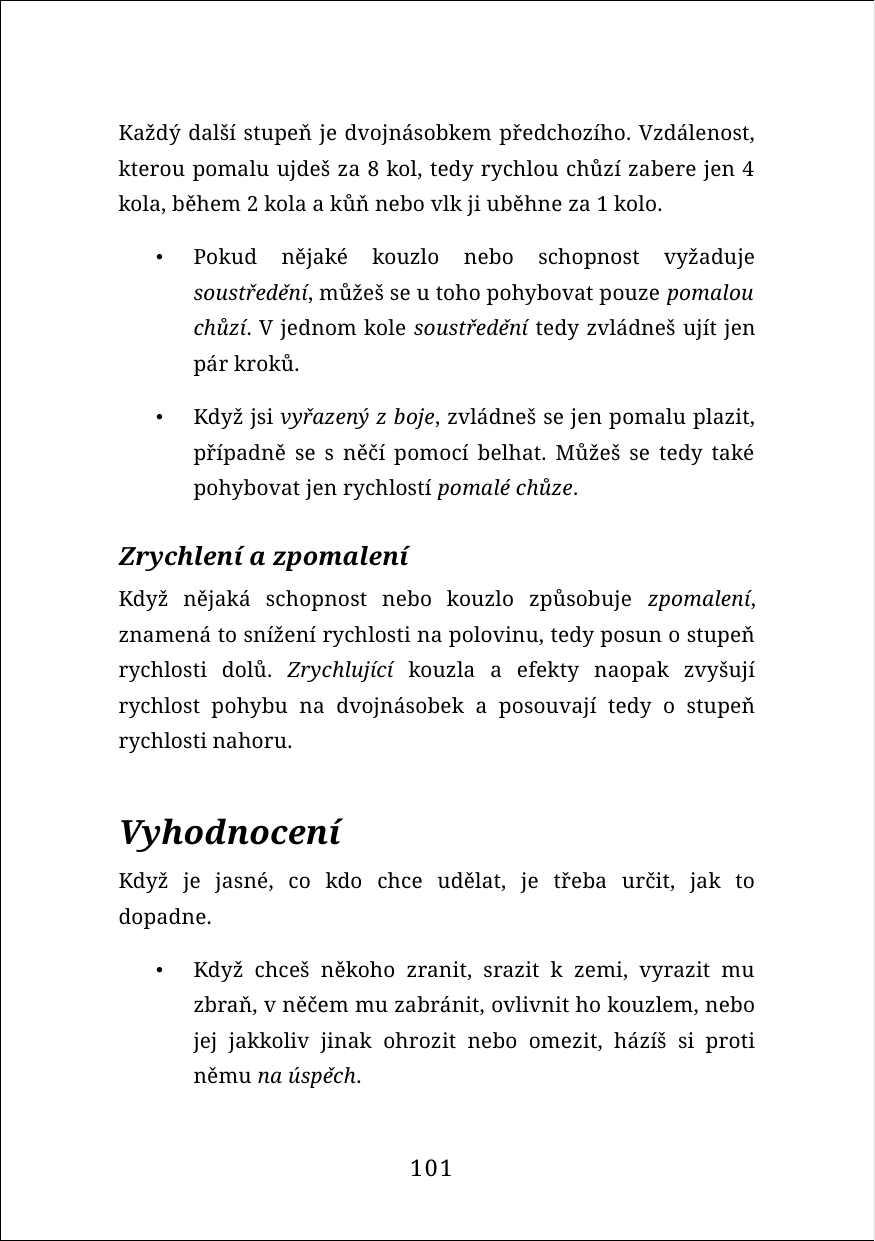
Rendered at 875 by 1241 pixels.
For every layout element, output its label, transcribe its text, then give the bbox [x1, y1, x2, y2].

text Každý další stupeň je dvojnásobkem předchozího. Vzdálenost, kterou pomalu ujdeš za 8 kol, tedy rychlou chůzí zabere jen 4 kola, během 2 kola a kůň nebo vlk ji uběhne za 1 kolo. [118, 118, 756, 218]
list Když jsi vyřazený z boje, zvládneš se jen pomalu plazit, případně se s něčí pomocí belhat. Můžeš se tedy také pohybovat jen rychlostí pomalé chůze. [156, 402, 756, 502]
subtitle Vyhodnocení [118, 809, 756, 854]
list Pokud nějaké kouzlo nebo schopnost vyžaduje soustředění, můžeš se u toho pohybovat pouze pomalou chůzí. V jednom kole soustředění tedy zvládneš ujít jen pár kroků. [156, 242, 756, 377]
text Když je jasné, co kdo chce udělat, je třeba určit, jak to dopadne. [118, 866, 756, 930]
subtitle Zrychlení a zpomalení [118, 538, 756, 572]
list Když chceš někoho zranit, srazit k zemi, vyrazit mu zbraň, v něčem mu zabránit, ovlivnit ho kouzlem, nebo jej jakkoliv jinak ohrozit nebo omezit, házíš si proti němu na úspěch. [156, 955, 756, 1090]
text Když nějaká schopnost nebo kouzlo způsobuje zpomalení, znamená to snížení rychlosti na polovinu, tedy posun o stupeň rychlosti dolů. Zrychlující kouzla a efekty naopak zvyšují rychlost pohybu na dvojnásobek a posouvají tedy o stupeň rychlosti nahoru. [118, 584, 756, 755]
